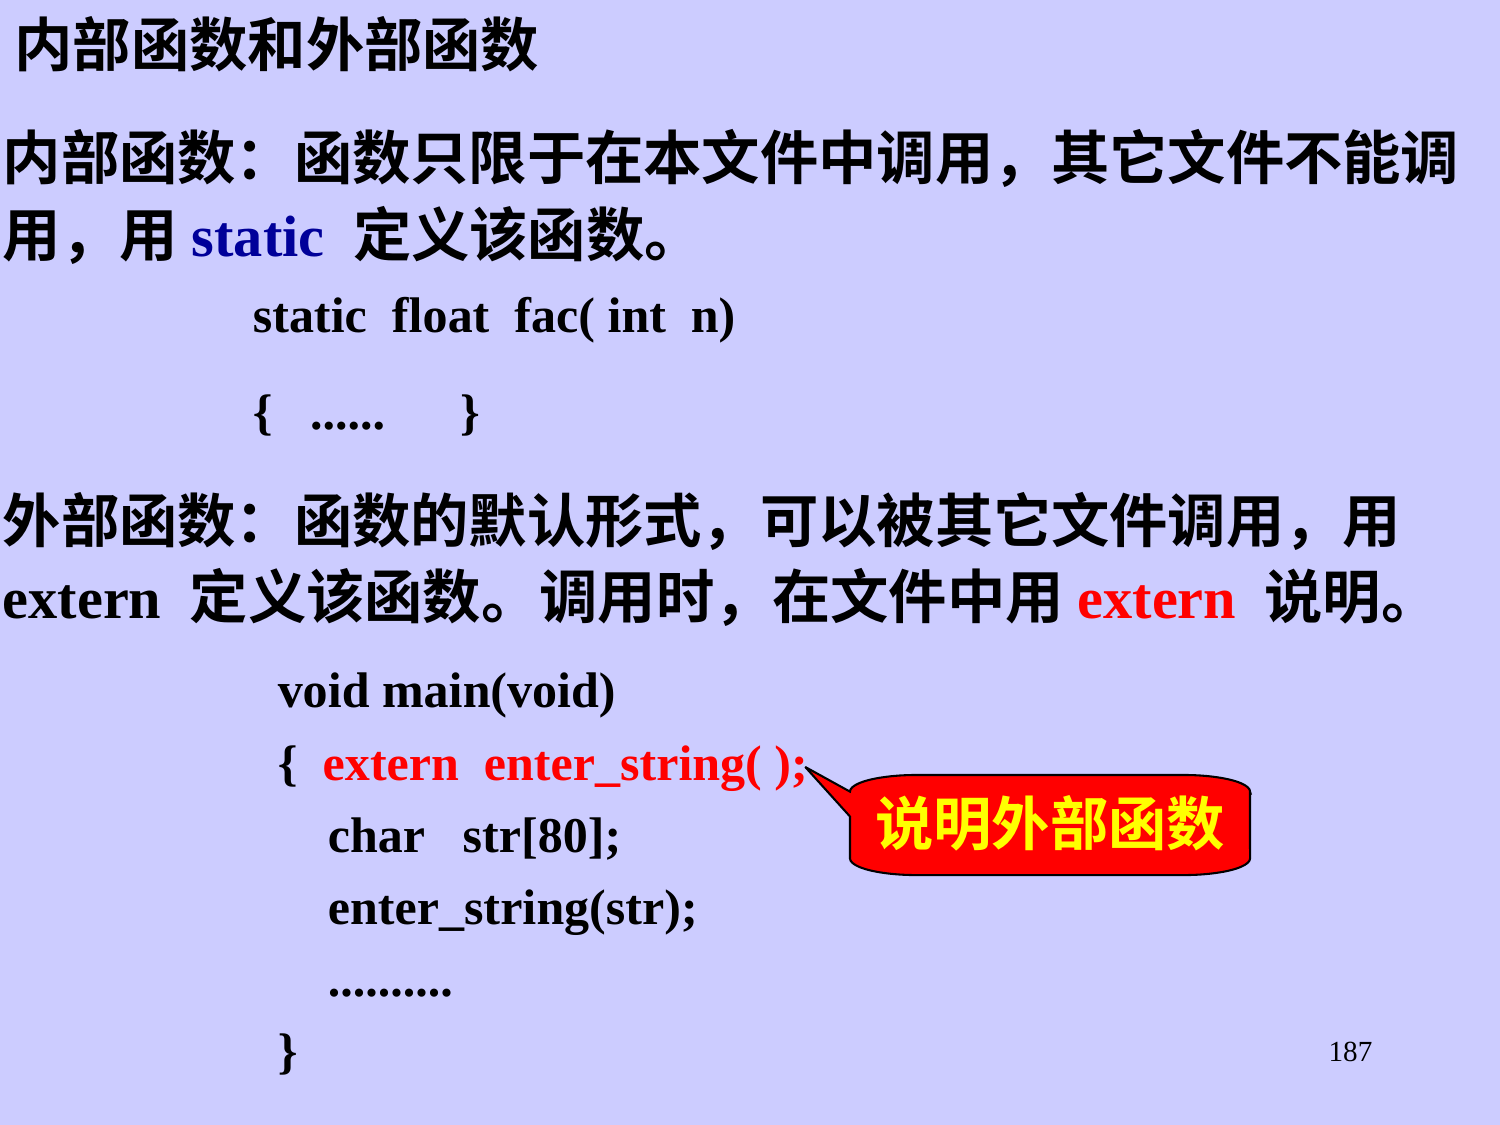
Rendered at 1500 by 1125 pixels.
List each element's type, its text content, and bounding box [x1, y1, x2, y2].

text_box 外部函数：函数的默认形式，可以被其它文件调用，用extern 定义该函数。调用时，在文件中用extern 说明。 [0, 474, 1500, 633]
text_box 内部函数和外部函数 [0, 0, 688, 86]
text_box 说明外部函数 [805, 766, 1251, 876]
text_box static float fac( int n) { ...... } [249, 275, 838, 442]
text_box 内部函数：函数只限于在本文件中调用，其它文件不能调用，用static 定义该函数。 [0, 112, 1500, 271]
text_box [1074, 1025, 1388, 1101]
text_box void main(void) { extern enter_string( ); char str[80]; enter_string(str); .......... } [275, 649, 876, 1081]
